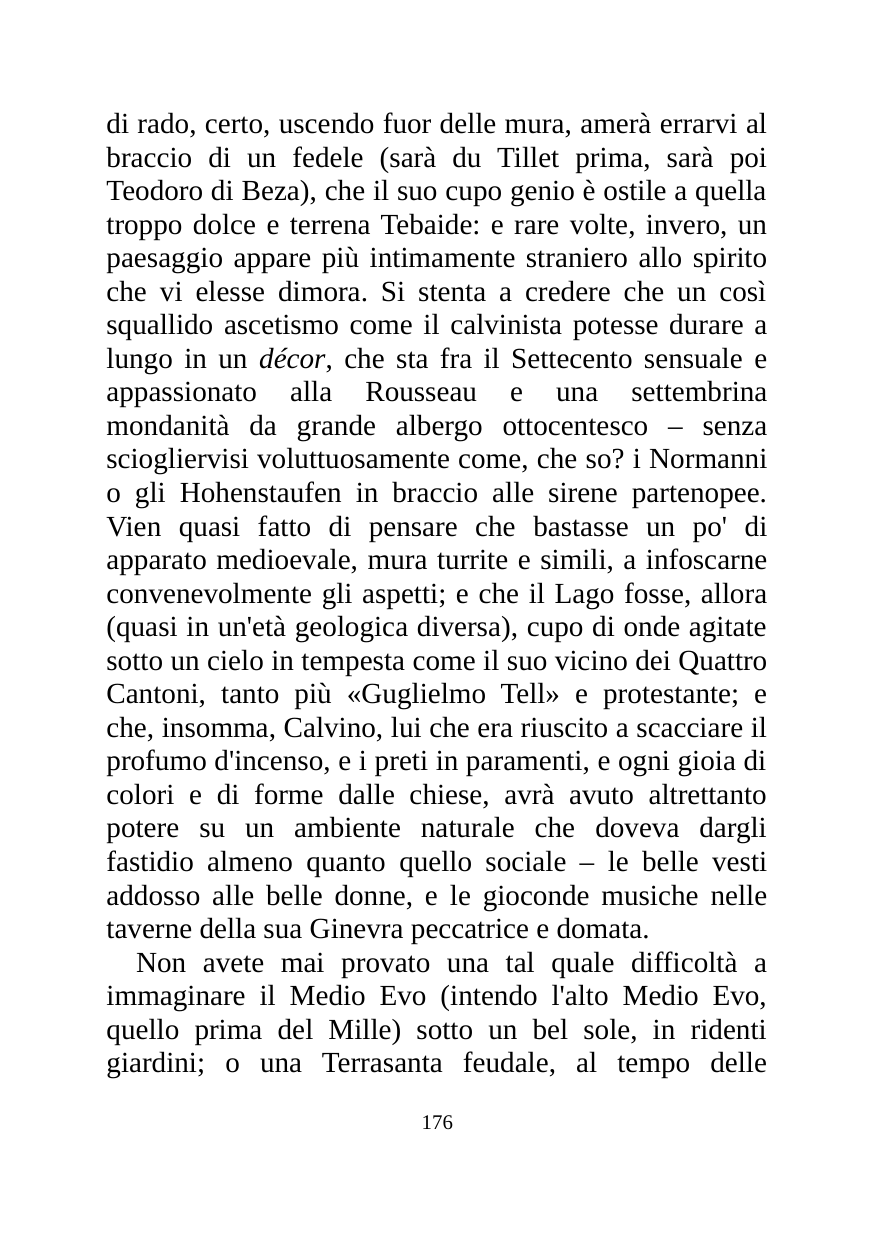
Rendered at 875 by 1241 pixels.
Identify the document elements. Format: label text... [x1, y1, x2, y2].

text di rado, certo, uscendo fuor delle mura, amerà errarvi al braccio di un fedele (sarà du Tillet prima, sarà poi Teodoro di Beza), che il suo cupo genio è ostile a quella troppo dolce e terrena Tebaide: e rare volte, invero, un paesaggio appare più intimamente straniero allo spirito che vi elesse dimora. Si stenta a credere che un così squallido ascetismo come il calvinista potesse durare a lungo in un décor, che sta fra il Settecento sensuale e appassionato alla Rousseau e una settembrina mondanità da grande albergo ottocentesco – senza sciogliervisi voluttuosamente come, che so? i Normanni o gli Hohenstaufen in braccio alle sirene partenopee. Vien quasi fatto di pensare che bastasse un po' di apparato medioevale, mura turrite e simili, a infoscarne convenevolmente gli aspetti; e che il Lago fosse, allora (quasi in un'età geologica diversa), cupo di onde agitate sotto un cielo in tempesta come il suo vicino dei Quattro Cantoni, tanto più «Guglielmo Tell» e protestante; e che, insomma, Calvino, lui che era riuscito a scacciare il profumo d'incenso, e i preti in paramenti, e ogni gioia di colori e di forme dalle chiese, avrà avuto altrettanto potere su un ambiente naturale che doveva dargli fastidio almeno quanto quello sociale – le belle vesti addosso alle belle donne, e le gioconde musiche nelle taverne della sua Ginevra peccatrice e domata. [106, 106, 768, 945]
text Non avete mai provato una tal quale difficoltà a immaginare il Medio Evo (intendo l'alto Medio Evo, quello prima del Mille) sotto un bel sole, in ridenti giardini; o una Terrasanta feudale, al tempo delle [106, 945, 768, 1079]
